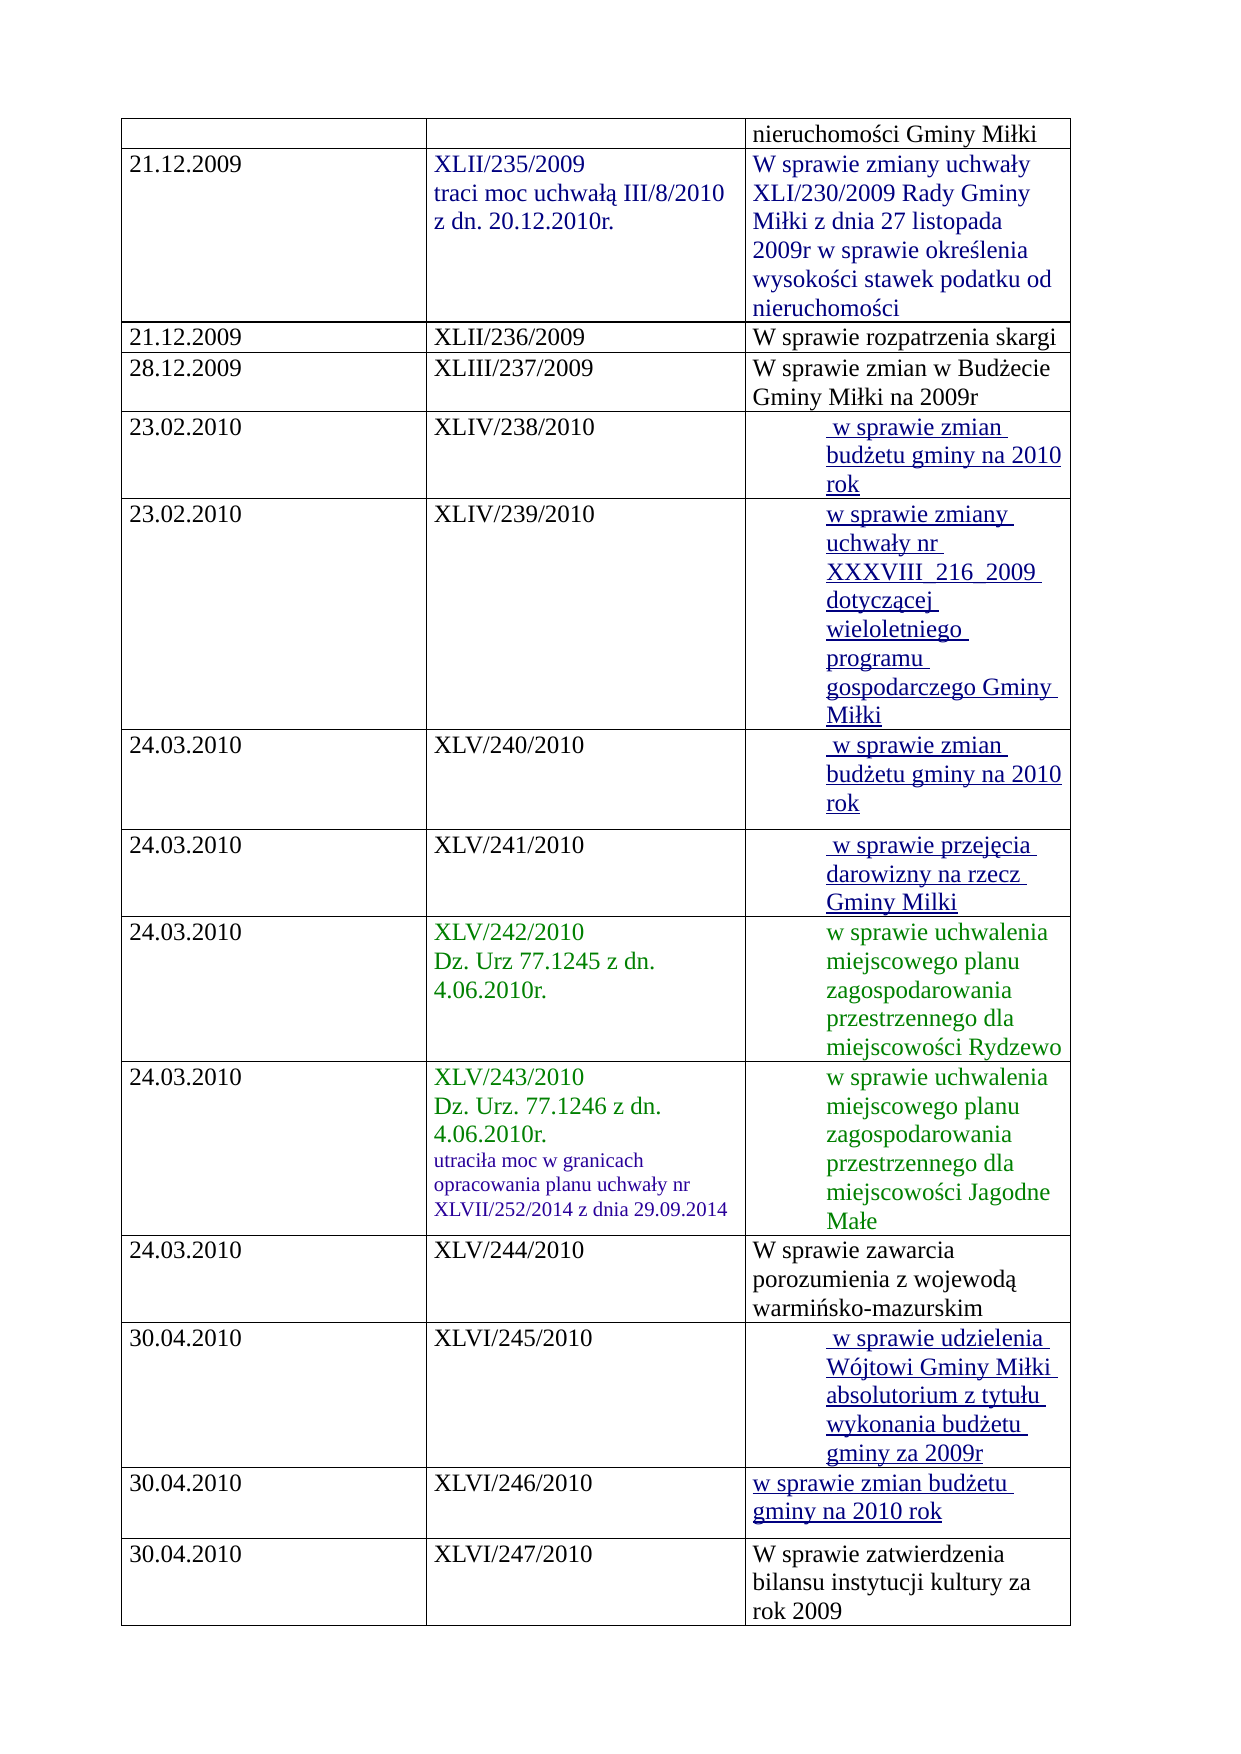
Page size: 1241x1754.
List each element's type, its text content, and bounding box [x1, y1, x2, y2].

table_cell XLVI/245/2010 [427, 1323, 745, 1467]
table_cell W sprawie zawarcia porozumienia z wojewodą warmińsko-mazurskim [746, 1236, 1070, 1322]
table_cell 24.03.2010 [122, 1236, 426, 1322]
table_cell 28.12.2009 [122, 353, 426, 411]
table_cell 23.02.2010 [122, 412, 426, 498]
table_cell XLV/242/2010 Dz. Urz 77.1245 z dn. 4.06.2010r. [427, 917, 745, 1061]
table_cell W sprawie rozpatrzenia skargi [746, 323, 1070, 352]
table_cell w sprawie zmian budżetu gminy na 2010 rok [746, 412, 1070, 498]
table_cell XLVI/246/2010 [427, 1468, 745, 1538]
table_cell w sprawie przejęcia darowizny na rzecz Gminy Milki [746, 830, 1070, 916]
table_cell 21.12.2009 [122, 149, 426, 321]
table_cell w sprawie zmiany uchwały nr XXXVIII_216_2009 dotyczącej wieloletniego programu gospodarczego Gminy Miłki [746, 499, 1070, 729]
table_cell XLV/240/2010 [427, 730, 745, 829]
table_cell w sprawie uchwalenia miejscowego planu zagospodarowania przestrzennego dla miejscowości Rydzewo [746, 917, 1070, 1061]
table_cell W sprawie zmian w Budżecie Gminy Miłki na 2009r [746, 353, 1070, 411]
table_cell XLIV/238/2010 [427, 412, 745, 498]
table_cell 24.03.2010 [122, 917, 426, 1061]
table_cell w sprawie udzielenia Wójtowi Gminy Miłki absolutorium z tytułu wykonania budżetu gminy za 2009r [746, 1323, 1070, 1467]
table_cell 24.03.2010 [122, 730, 426, 829]
table_cell [122, 119, 426, 148]
table_cell 21.12.2009 [122, 323, 426, 352]
table_cell XLII/235/2009 traci moc uchwałą III/8/2010 z dn. 20.12.2010r. [427, 149, 745, 321]
table_cell [427, 119, 745, 148]
table_cell 30.04.2010 [122, 1468, 426, 1538]
table_cell 24.03.2010 [122, 830, 426, 916]
table_cell nieruchomości Gminy Miłki [746, 119, 1070, 148]
table_cell XLV/241/2010 [427, 830, 745, 916]
table_cell 30.04.2010 [122, 1323, 426, 1467]
table_cell w sprawie uchwalenia miejscowego planu zagospodarowania przestrzennego dla miejscowości Jagodne Małe [746, 1062, 1070, 1234]
table_cell 23.02.2010 [122, 499, 426, 729]
table_cell XLV/243/2010 Dz. Urz. 77.1246 z dn. 4.06.2010r. utraciła moc w granicach opracowania planu uchwały nr XLVII/252/2014 z dnia 29.09.2014 [427, 1062, 745, 1234]
table_cell w sprawie zmian budżetu gminy na 2010 rok [746, 1468, 1070, 1538]
table_cell 30.04.2010 [122, 1539, 426, 1625]
table_cell XLIII/237/2009 [427, 353, 745, 411]
table_cell XLVI/247/2010 [427, 1539, 745, 1625]
table_cell W sprawie zmiany uchwały XLI/230/2009 Rady Gminy Miłki z dnia 27 listopada 2009r w sprawie określenia wysokości stawek podatku od nieruchomości [746, 149, 1070, 321]
table_cell XLV/244/2010 [427, 1236, 745, 1322]
table_cell w sprawie zmian budżetu gminy na 2010 rok [746, 730, 1070, 829]
table_cell W sprawie zatwierdzenia bilansu instytucji kultury za rok 2009 [746, 1539, 1070, 1625]
table_cell XLIV/239/2010 [427, 499, 745, 729]
table_cell XLII/236/2009 [427, 323, 745, 352]
table_cell 24.03.2010 [122, 1062, 426, 1234]
